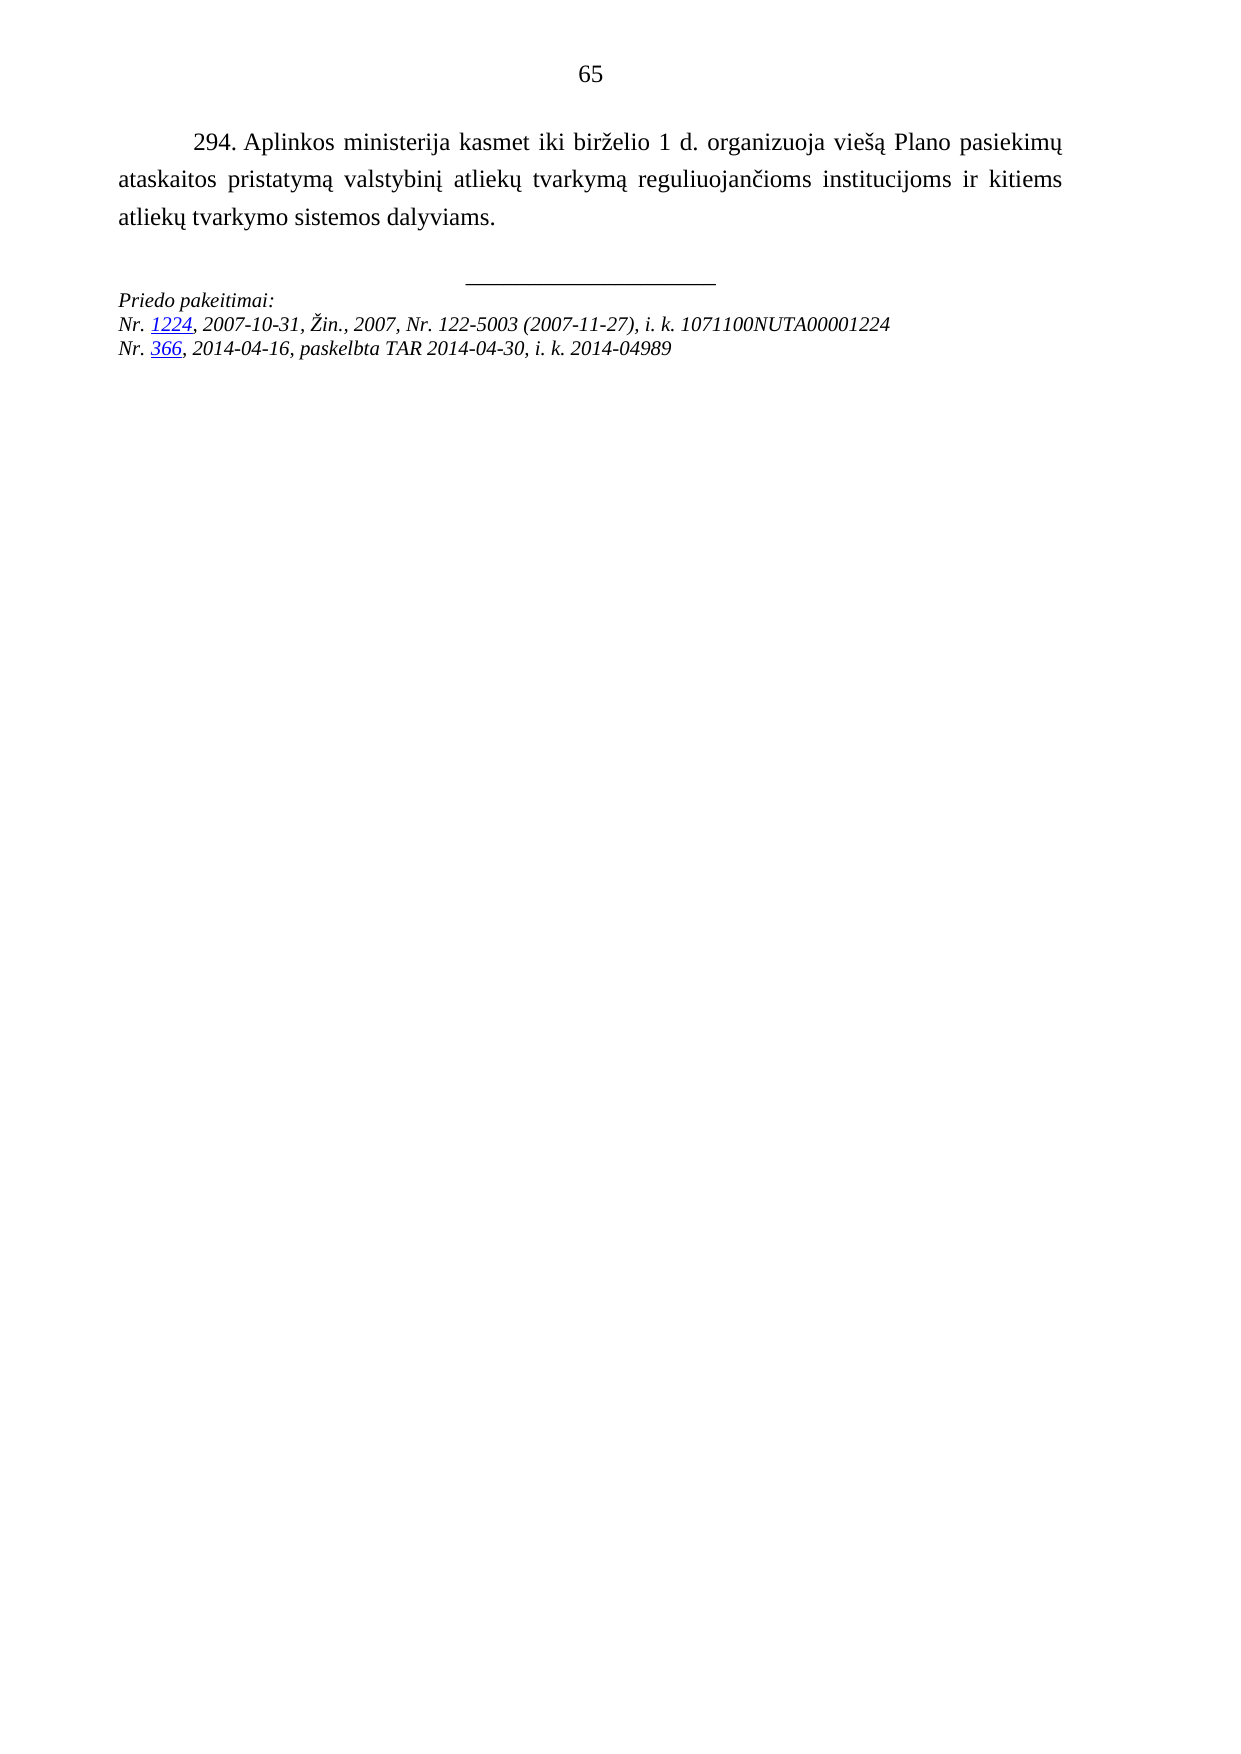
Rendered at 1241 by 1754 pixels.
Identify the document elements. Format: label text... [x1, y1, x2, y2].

text ____________________ [118, 259, 1063, 288]
text Nr. 366, 2014-04-16, paskelbta TAR 2014-04-30, i. k. 2014-04989 [118, 336, 1063, 360]
text Priedo pakeitimai: [118, 288, 1063, 312]
text 294. Aplinkos ministerija kasmet iki birželio 1 d. organizuoja viešą Plano pasiekimų ataskaitos pristatymą valstybinį atliekų tvarkymą reguliuojančioms institucijoms ir kitiems atliekų tvarkymo sistemos dalyviams. [118, 118, 1063, 231]
text Nr. 1224, 2007-10-31, Žin., 2007, Nr. 122-5003 (2007-11-27), i. k. 1071100NUTA00001224 [118, 312, 1063, 336]
